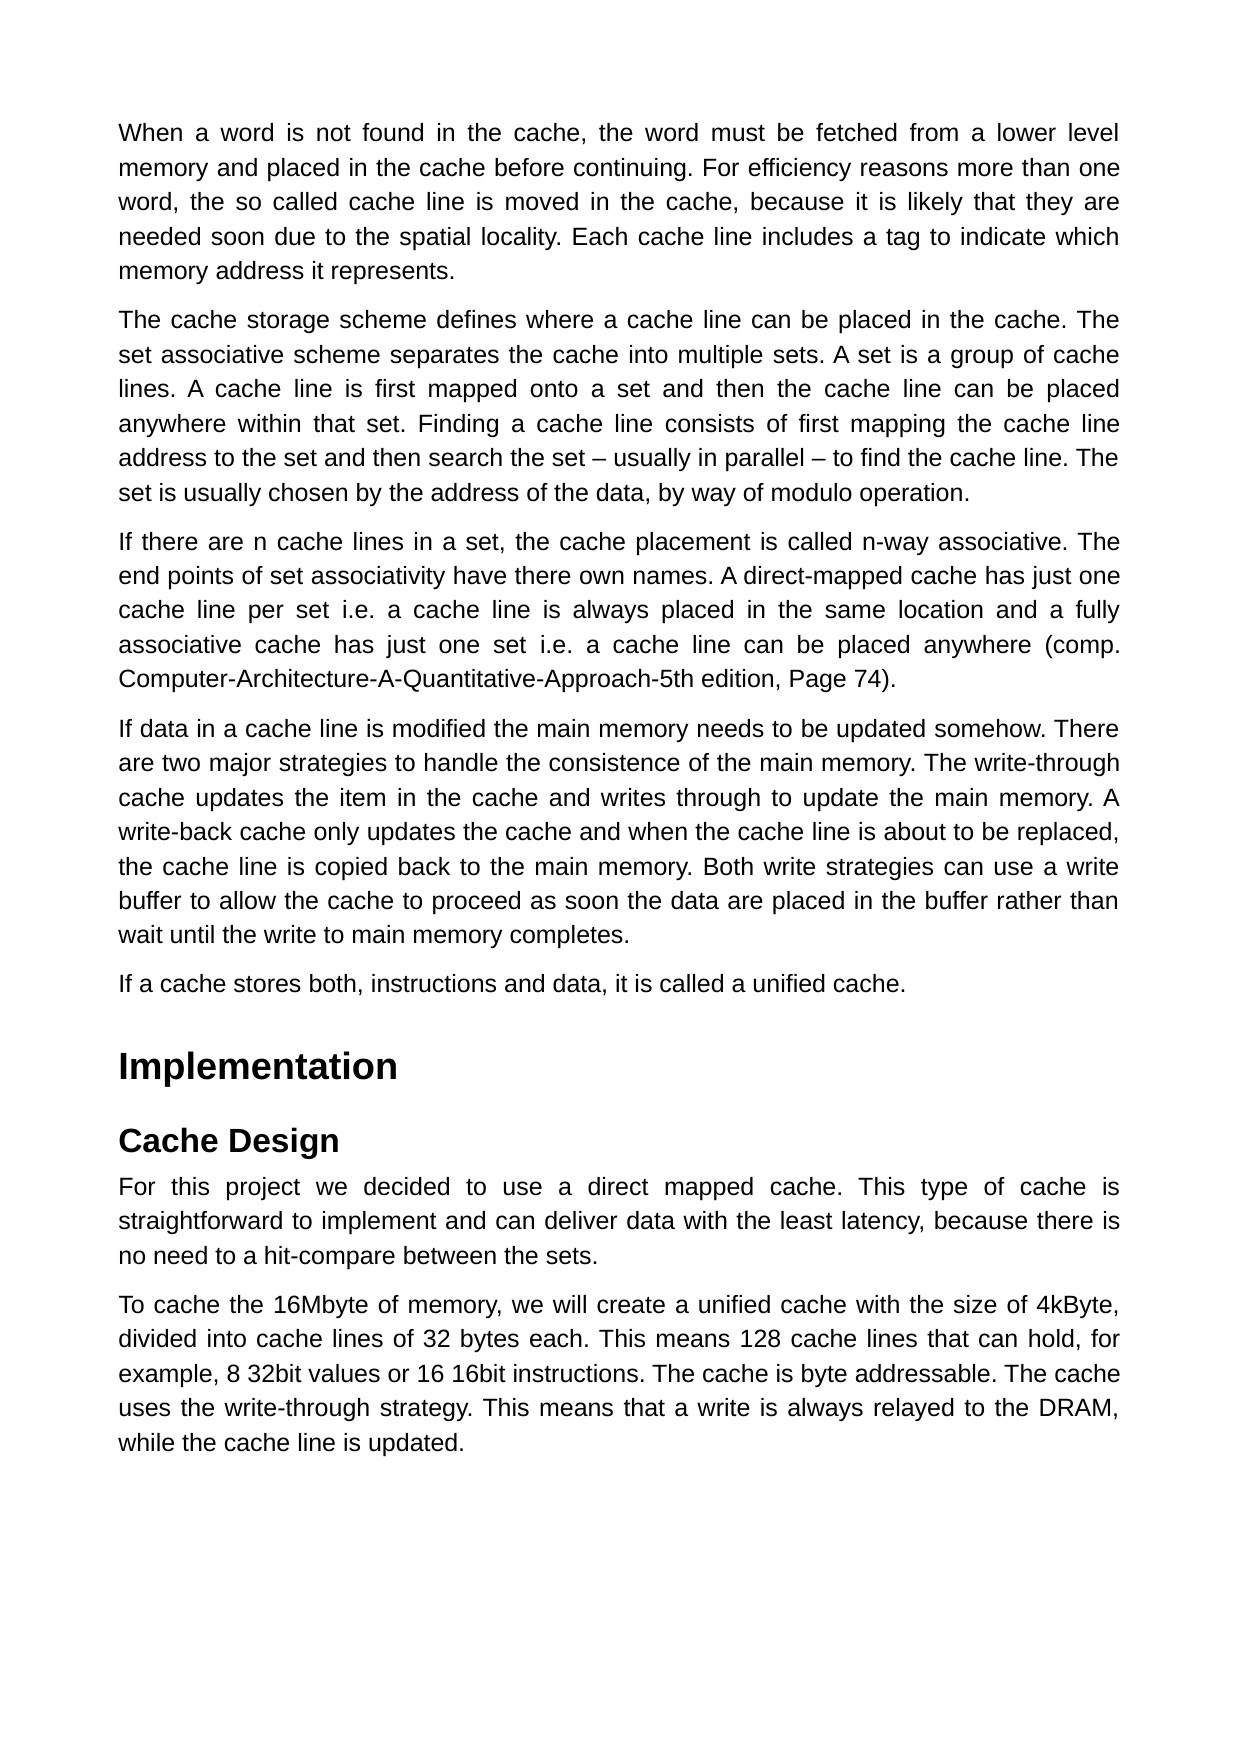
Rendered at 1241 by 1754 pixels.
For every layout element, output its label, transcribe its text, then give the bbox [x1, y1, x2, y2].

text The cache storage scheme defines where a cache line can be placed in the cache. The set associative scheme separates the cache into multiple sets. A set is a group of cache lines. A cache line is first mapped onto a set and then the cache line can be placed anywhere within that set. Finding a cache line consists of first mapping the cache line address to the set and then search the set – usually in parallel – to find the cache line. The set is usually chosen by the address of the data, by way of modulo operation. [118, 305, 1122, 506]
text To cache the 16Mbyte of memory, we will create a unified cache with the size of 4kByte, divided into cache lines of 32 bytes each. This means 128 cache lines that can hold, for example, 8 32bit values or 16 16bit instructions. The cache is byte addressable. The cache uses the write-through strategy. This means that a write is always relayed to the DRAM, while the cache line is updated. [118, 1290, 1122, 1456]
subtitle Cache Design [118, 1121, 1122, 1159]
text For this project we decided to use a direct mapped cache. This type of cache is straightforward to implement and can deliver data with the least latency, because there is no need to a hit-compare between the sets. [118, 1172, 1122, 1269]
text If there are n cache lines in a set, the cache placement is called n-way associative. The end points of set associativity have there own names. A direct-mapped cache has just one cache line per set i.e. a cache line is always placed in the same location and a fully associative cache has just one set i.e. a cache line can be placed anywhere (comp. Computer-Architecture-A-Quantitative-Approach-5th edition, Page 74). [118, 527, 1122, 693]
text When a word is not found in the cache, the word must be fetched from a lower level memory and placed in the cache before continuing. For efficiency reasons more than one word, the so called cache line is moved in the cache, because it is likely that they are needed soon due to the spatial locality. Each cache line includes a tag to indicate which memory address it represents. [118, 118, 1122, 285]
text If data in a cache line is modified the main memory needs to be updated somehow. There are two major strategies to handle the consistence of the main memory. The write-through cache updates the item in the cache and writes through to update the main memory. A write-back cache only updates the cache and when the cache line is about to be replaced, the cache line is copied back to the main memory. Both write strategies can use a write buffer to allow the cache to proceed as soon the data are placed in the buffer rather than wait until the write to main memory completes. [118, 713, 1122, 949]
subtitle Implementation [118, 1043, 1122, 1087]
text If a cache stores both, instructions and data, it is called a unified cache. [118, 969, 1122, 998]
